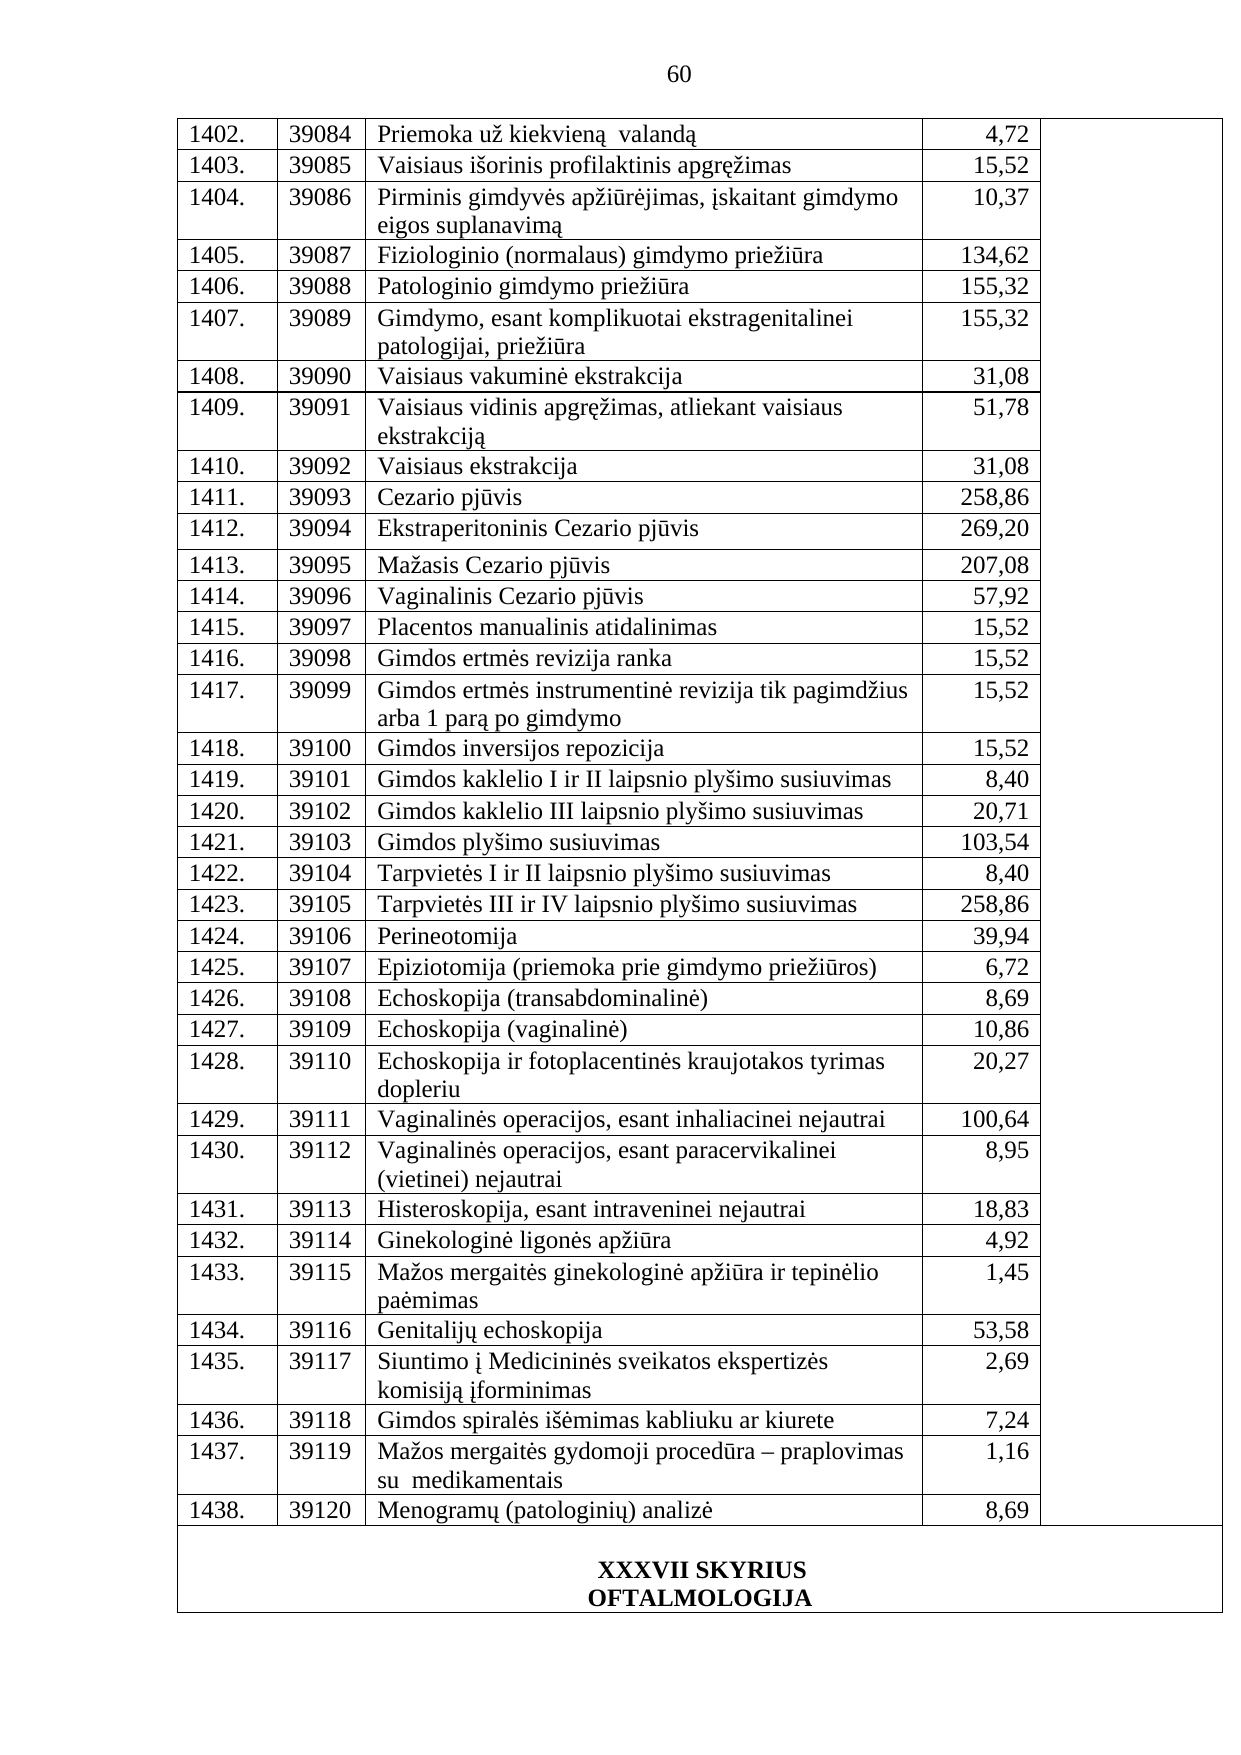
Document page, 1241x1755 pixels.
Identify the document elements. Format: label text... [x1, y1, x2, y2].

table_cell 1428. [178, 1046, 277, 1103]
table_cell 1420. [178, 796, 277, 826]
table_cell 39098 [278, 644, 365, 674]
table_cell 4,72 [923, 119, 1040, 149]
table_cell 1423. [178, 890, 277, 920]
table_cell 1429. [178, 1104, 277, 1134]
table_cell XXXVII SKYRIUS OFTALMOLOGIJA [178, 1526, 1222, 1612]
table_cell Mažasis Cezario pjūvis [366, 550, 922, 580]
table_cell 39120 [278, 1495, 365, 1525]
table_cell Gimdos kaklelio III laipsnio plyšimo susiuvimas [366, 796, 922, 826]
table_cell 39100 [278, 733, 365, 763]
table_cell 1424. [178, 921, 277, 951]
table_cell 39103 [278, 827, 365, 857]
table_cell Perineotomija [366, 921, 922, 951]
table_cell Vaisiaus ekstrakcija [366, 451, 922, 481]
table_cell 39117 [278, 1346, 365, 1404]
table_cell Echoskopija (transabdominalinė) [366, 983, 922, 1013]
table_cell 39110 [278, 1046, 365, 1103]
table_cell 39099 [278, 675, 365, 732]
table_cell Vaginalinis Cezario pjūvis [366, 581, 922, 611]
table_cell 8,40 [923, 765, 1040, 795]
table_cell 1433. [178, 1257, 277, 1314]
table_cell 1426. [178, 983, 277, 1013]
table_cell 6,72 [923, 952, 1040, 982]
table_cell 15,52 [923, 150, 1040, 181]
table_cell 1410. [178, 451, 277, 481]
table_cell 1431. [178, 1194, 277, 1224]
table_cell Siuntimo į Medicininės sveikatos ekspertizės komisiją įforminimas [366, 1346, 922, 1404]
table_cell 57,92 [923, 581, 1040, 611]
table_cell Ekstraperitoninis Cezario pjūvis [366, 514, 922, 549]
table_cell 1435. [178, 1346, 277, 1404]
table_cell 39115 [278, 1257, 365, 1314]
table_cell 8,69 [923, 983, 1040, 1013]
table_cell 1430. [178, 1136, 277, 1193]
table_cell Fiziologinio (normalaus) gimdymo priežiūra [366, 240, 922, 270]
table_cell 1402. [178, 119, 277, 149]
table_cell Placentos manualinis atidalinimas [366, 612, 922, 642]
table_cell Gimdos inversijos repozicija [366, 733, 922, 763]
table_cell 39109 [278, 1015, 365, 1045]
table_cell 31,08 [923, 451, 1040, 481]
table_cell 2,69 [923, 1346, 1040, 1404]
table_cell 1418. [178, 733, 277, 763]
table_cell 7,24 [923, 1405, 1040, 1435]
table_cell Cezario pjūvis [366, 482, 922, 512]
table_cell 39108 [278, 983, 365, 1013]
table_cell 18,83 [923, 1194, 1040, 1224]
table_cell 20,71 [923, 796, 1040, 826]
table_cell 10,37 [923, 182, 1040, 239]
table_cell 1419. [178, 765, 277, 795]
table_cell 39091 [278, 393, 365, 450]
table_cell Epiziotomija (priemoka prie gimdymo priežiūros) [366, 952, 922, 982]
table_cell 1436. [178, 1405, 277, 1435]
table_cell 39116 [278, 1315, 365, 1345]
table_cell 1409. [178, 393, 277, 450]
table_cell Vaisiaus vakuminė ekstrakcija [366, 361, 922, 391]
table_cell 134,62 [923, 240, 1040, 270]
table_cell 1407. [178, 303, 277, 360]
table_cell 1412. [178, 514, 277, 549]
table_cell 1406. [178, 271, 277, 302]
table_cell 51,78 [923, 393, 1040, 450]
table_cell 8,69 [923, 1495, 1040, 1525]
table_cell 1425. [178, 952, 277, 982]
table_cell Echoskopija (vaginalinė) [366, 1015, 922, 1045]
table_cell 155,32 [923, 271, 1040, 302]
table_cell 15,52 [923, 612, 1040, 642]
table_cell Gimdymo, esant komplikuotai ekstragenitalinei patologijai, priežiūra [366, 303, 922, 360]
table_cell Vaginalinės operacijos, esant paracervikalinei (vietinei) nejautrai [366, 1136, 922, 1193]
table_cell 39102 [278, 796, 365, 826]
table_cell 39106 [278, 921, 365, 951]
table_cell Gimdos spiralės išėmimas kabliuku ar kiurete [366, 1405, 922, 1435]
table_cell Histeroskopija, esant intraveninei nejautrai [366, 1194, 922, 1224]
table_cell 1437. [178, 1436, 277, 1494]
table_cell 1403. [178, 150, 277, 181]
table_cell 1404. [178, 182, 277, 239]
table_cell 8,40 [923, 858, 1040, 888]
table_cell 39119 [278, 1436, 365, 1494]
table_cell 1405. [178, 240, 277, 270]
table_cell Tarpvietės III ir IV laipsnio plyšimo susiuvimas [366, 890, 922, 920]
table_cell 39096 [278, 581, 365, 611]
table_cell 39086 [278, 182, 365, 239]
table_cell Menogramų (patologinių) analizė [366, 1495, 922, 1525]
table_cell Priemoka už kiekvieną valandą [366, 119, 922, 149]
table_cell 39088 [278, 271, 365, 302]
table_cell 53,58 [923, 1315, 1040, 1345]
table_cell 39094 [278, 514, 365, 549]
table_cell 39092 [278, 451, 365, 481]
table_cell 1432. [178, 1225, 277, 1256]
table_cell 1422. [178, 858, 277, 888]
table_cell Genitalijų echoskopija [366, 1315, 922, 1345]
table_cell [1041, 119, 1222, 1525]
table_cell Patologinio gimdymo priežiūra [366, 271, 922, 302]
table_cell Mažos mergaitės gydomoji procedūra – praplovimas su medikamentais [366, 1436, 922, 1494]
table_cell 1427. [178, 1015, 277, 1045]
table_cell Vaisiaus vidinis apgręžimas, atliekant vaisiaus ekstrakciją [366, 393, 922, 450]
table_cell 31,08 [923, 361, 1040, 391]
table_cell 39111 [278, 1104, 365, 1134]
table_cell 1408. [178, 361, 277, 391]
table_cell 39112 [278, 1136, 365, 1193]
table_cell 39084 [278, 119, 365, 149]
table_cell 1415. [178, 612, 277, 642]
table_cell 1434. [178, 1315, 277, 1345]
table_cell 15,52 [923, 733, 1040, 763]
table_cell 39087 [278, 240, 365, 270]
table_cell 10,86 [923, 1015, 1040, 1045]
table_cell 1414. [178, 581, 277, 611]
table_cell 39118 [278, 1405, 365, 1435]
table_cell Vaginalinės operacijos, esant inhaliacinei nejautrai [366, 1104, 922, 1134]
table_cell Gimdos ertmės revizija ranka [366, 644, 922, 674]
table_cell Mažos mergaitės ginekologinė apžiūra ir tepinėlio paėmimas [366, 1257, 922, 1314]
table_cell 39089 [278, 303, 365, 360]
table_cell 269,20 [923, 514, 1040, 549]
table_cell 8,95 [923, 1136, 1040, 1193]
table_cell 39085 [278, 150, 365, 181]
table_cell Gimdos ertmės instrumentinė revizija tik pagimdžius arba 1 parą po gimdymo [366, 675, 922, 732]
table_cell 39104 [278, 858, 365, 888]
table_cell 39097 [278, 612, 365, 642]
table_cell 1,16 [923, 1436, 1040, 1494]
table_cell 39114 [278, 1225, 365, 1256]
table_cell 100,64 [923, 1104, 1040, 1134]
table_cell 39101 [278, 765, 365, 795]
table_cell Gimdos kaklelio I ir II laipsnio plyšimo susiuvimas [366, 765, 922, 795]
table_cell 15,52 [923, 675, 1040, 732]
table_cell 15,52 [923, 644, 1040, 674]
table_cell Tarpvietės I ir II laipsnio plyšimo susiuvimas [366, 858, 922, 888]
table_cell 1438. [178, 1495, 277, 1525]
table_cell 1421. [178, 827, 277, 857]
table_cell Vaisiaus išorinis profilaktinis apgręžimas [366, 150, 922, 181]
table_cell 39093 [278, 482, 365, 512]
table_cell 155,32 [923, 303, 1040, 360]
table_cell Pirminis gimdyvės apžiūrėjimas, įskaitant gimdymo eigos suplanavimą [366, 182, 922, 239]
table_cell 207,08 [923, 550, 1040, 580]
table_cell 1,45 [923, 1257, 1040, 1314]
table_cell 39090 [278, 361, 365, 391]
table_cell 1417. [178, 675, 277, 732]
table_cell 39095 [278, 550, 365, 580]
table_cell Gimdos plyšimo susiuvimas [366, 827, 922, 857]
table_cell 20,27 [923, 1046, 1040, 1103]
table_cell 1416. [178, 644, 277, 674]
table_cell 39105 [278, 890, 365, 920]
table_cell 39107 [278, 952, 365, 982]
table_cell 258,86 [923, 482, 1040, 512]
table_cell 1413. [178, 550, 277, 580]
table_cell 4,92 [923, 1225, 1040, 1256]
table_cell 39113 [278, 1194, 365, 1224]
table_cell 39,94 [923, 921, 1040, 951]
table_cell Echoskopija ir fotoplacentinės kraujotakos tyrimas dopleriu [366, 1046, 922, 1103]
table_cell 103,54 [923, 827, 1040, 857]
table_cell 258,86 [923, 890, 1040, 920]
table_cell Ginekologinė ligonės apžiūra [366, 1225, 922, 1256]
table_cell 1411. [178, 482, 277, 512]
